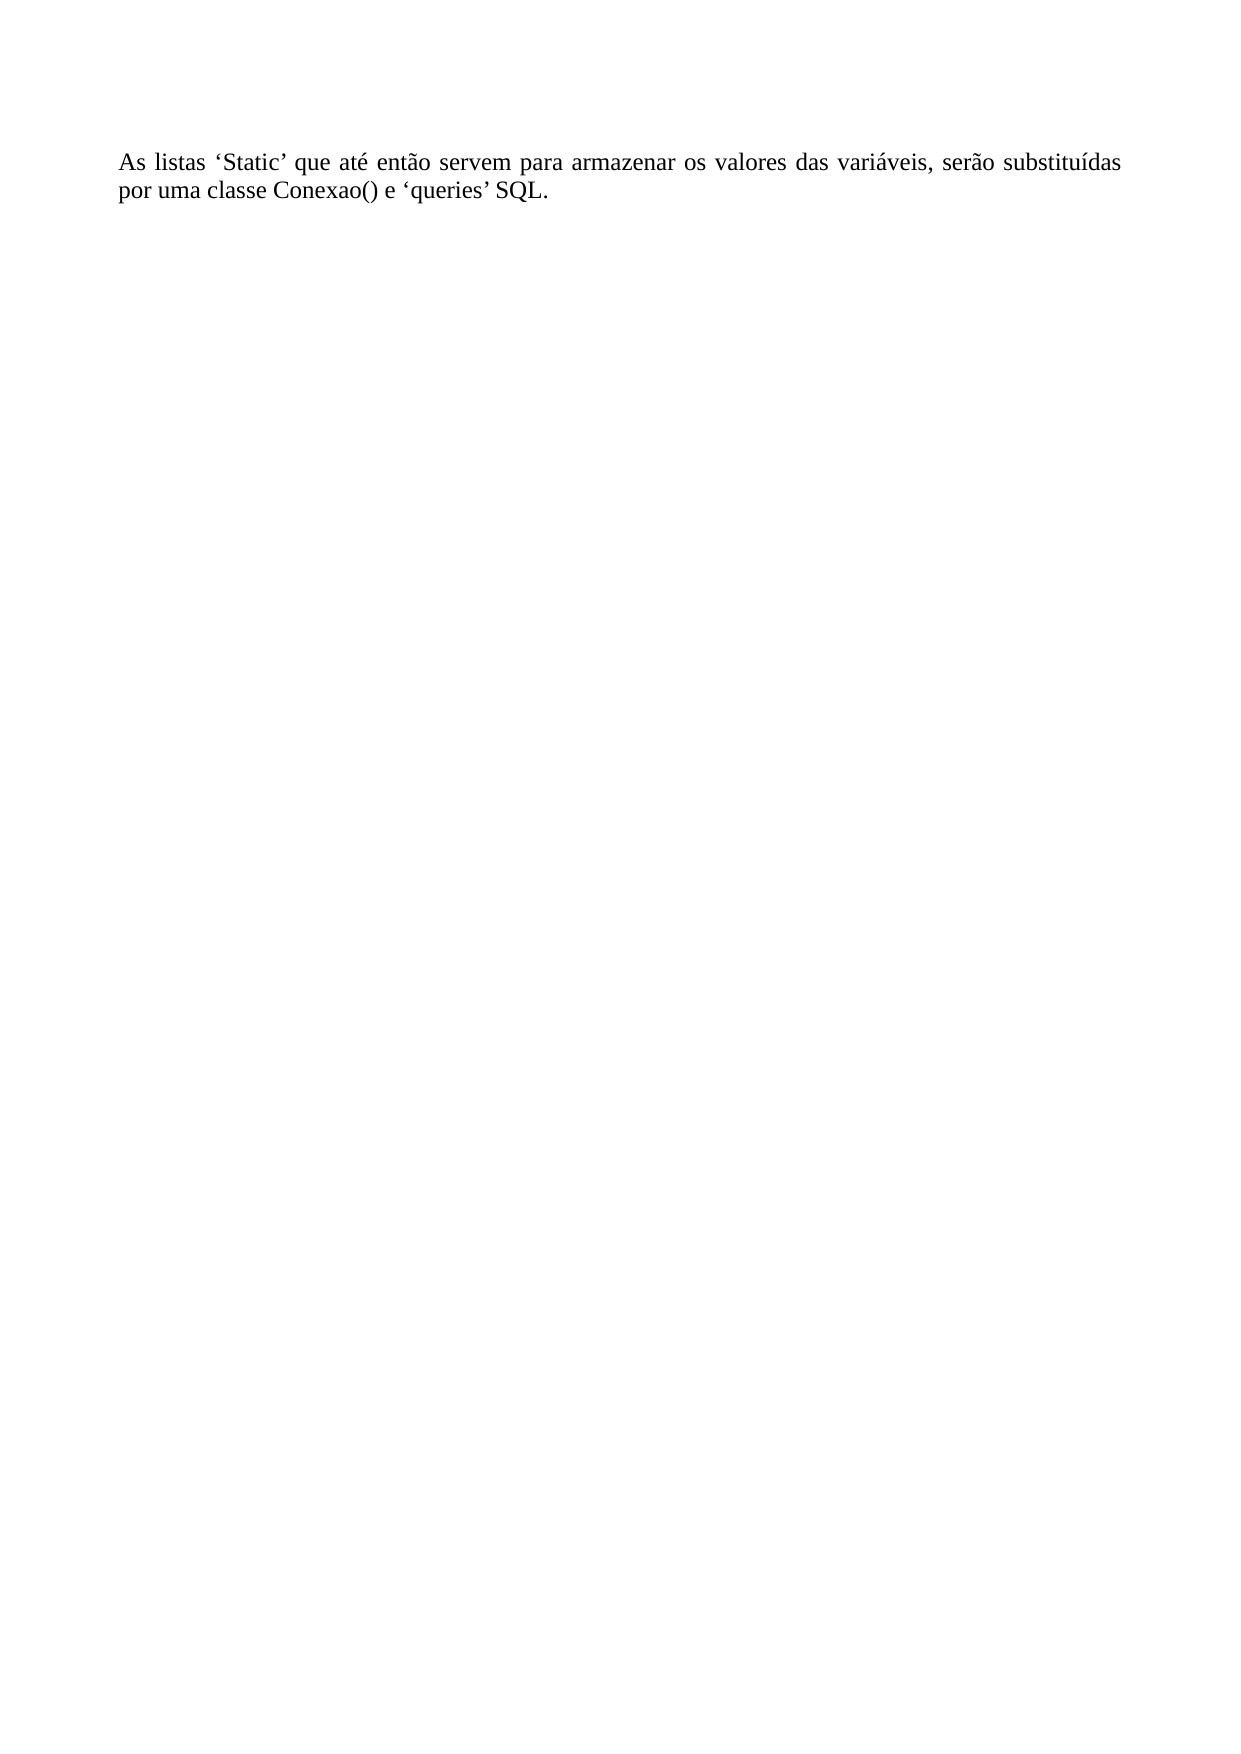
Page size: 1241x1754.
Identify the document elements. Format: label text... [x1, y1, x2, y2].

text As listas ‘Static’ que até então servem para armazenar os valores das variáveis, serão substituídas por uma classe Conexao() e ‘queries’ SQL. [118, 147, 1122, 204]
